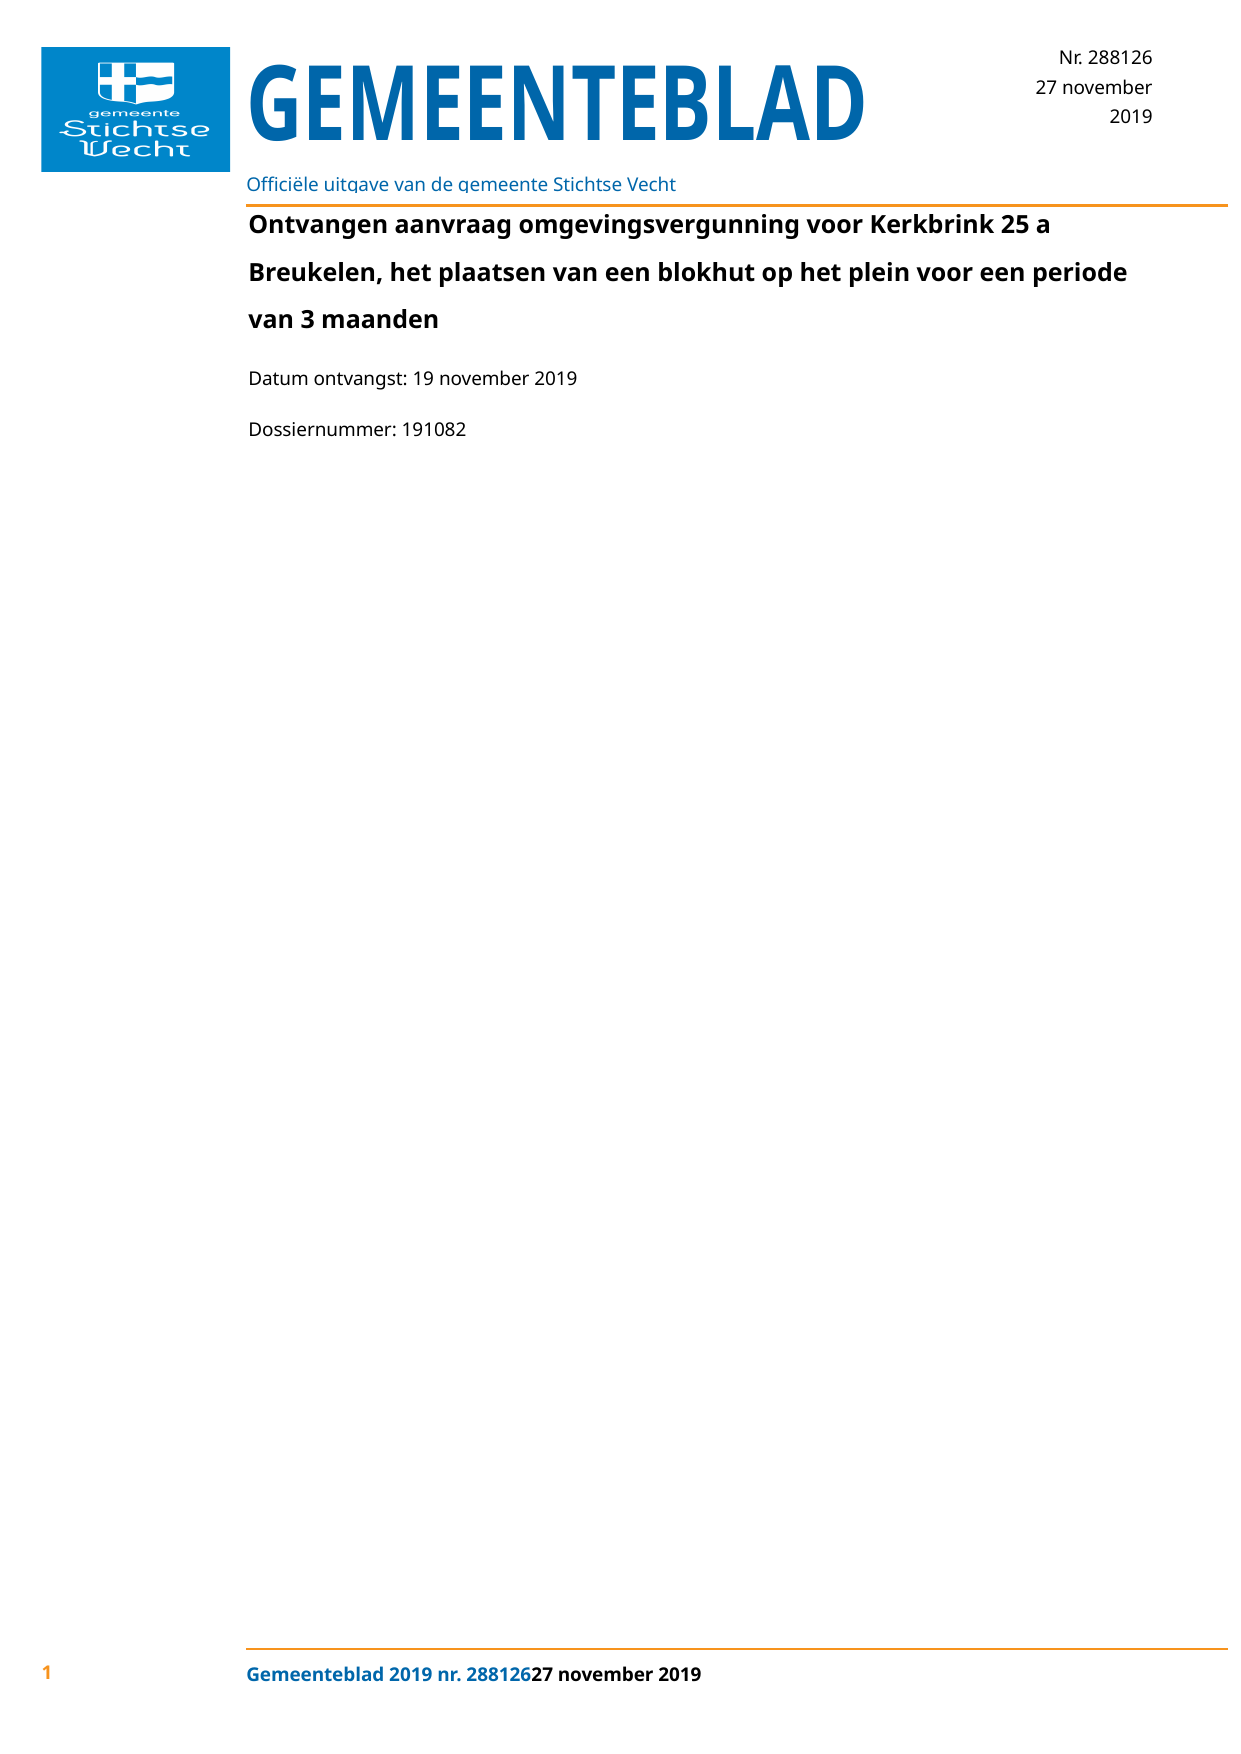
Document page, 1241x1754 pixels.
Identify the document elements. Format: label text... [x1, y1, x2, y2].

text Ontvangen aanvraag omgevingsvergunning voor Kerkbrink 25 a Breukelen, het plaatsen van een blokhut op het plein voor een periode van 3 maanden [248, 207, 1152, 336]
picture [137, 63, 174, 103]
picture [99, 63, 135, 101]
text Dossiernummer: 191082 [248, 416, 1152, 442]
text Datum ontvangst: 19 november 2019 [248, 366, 1152, 391]
